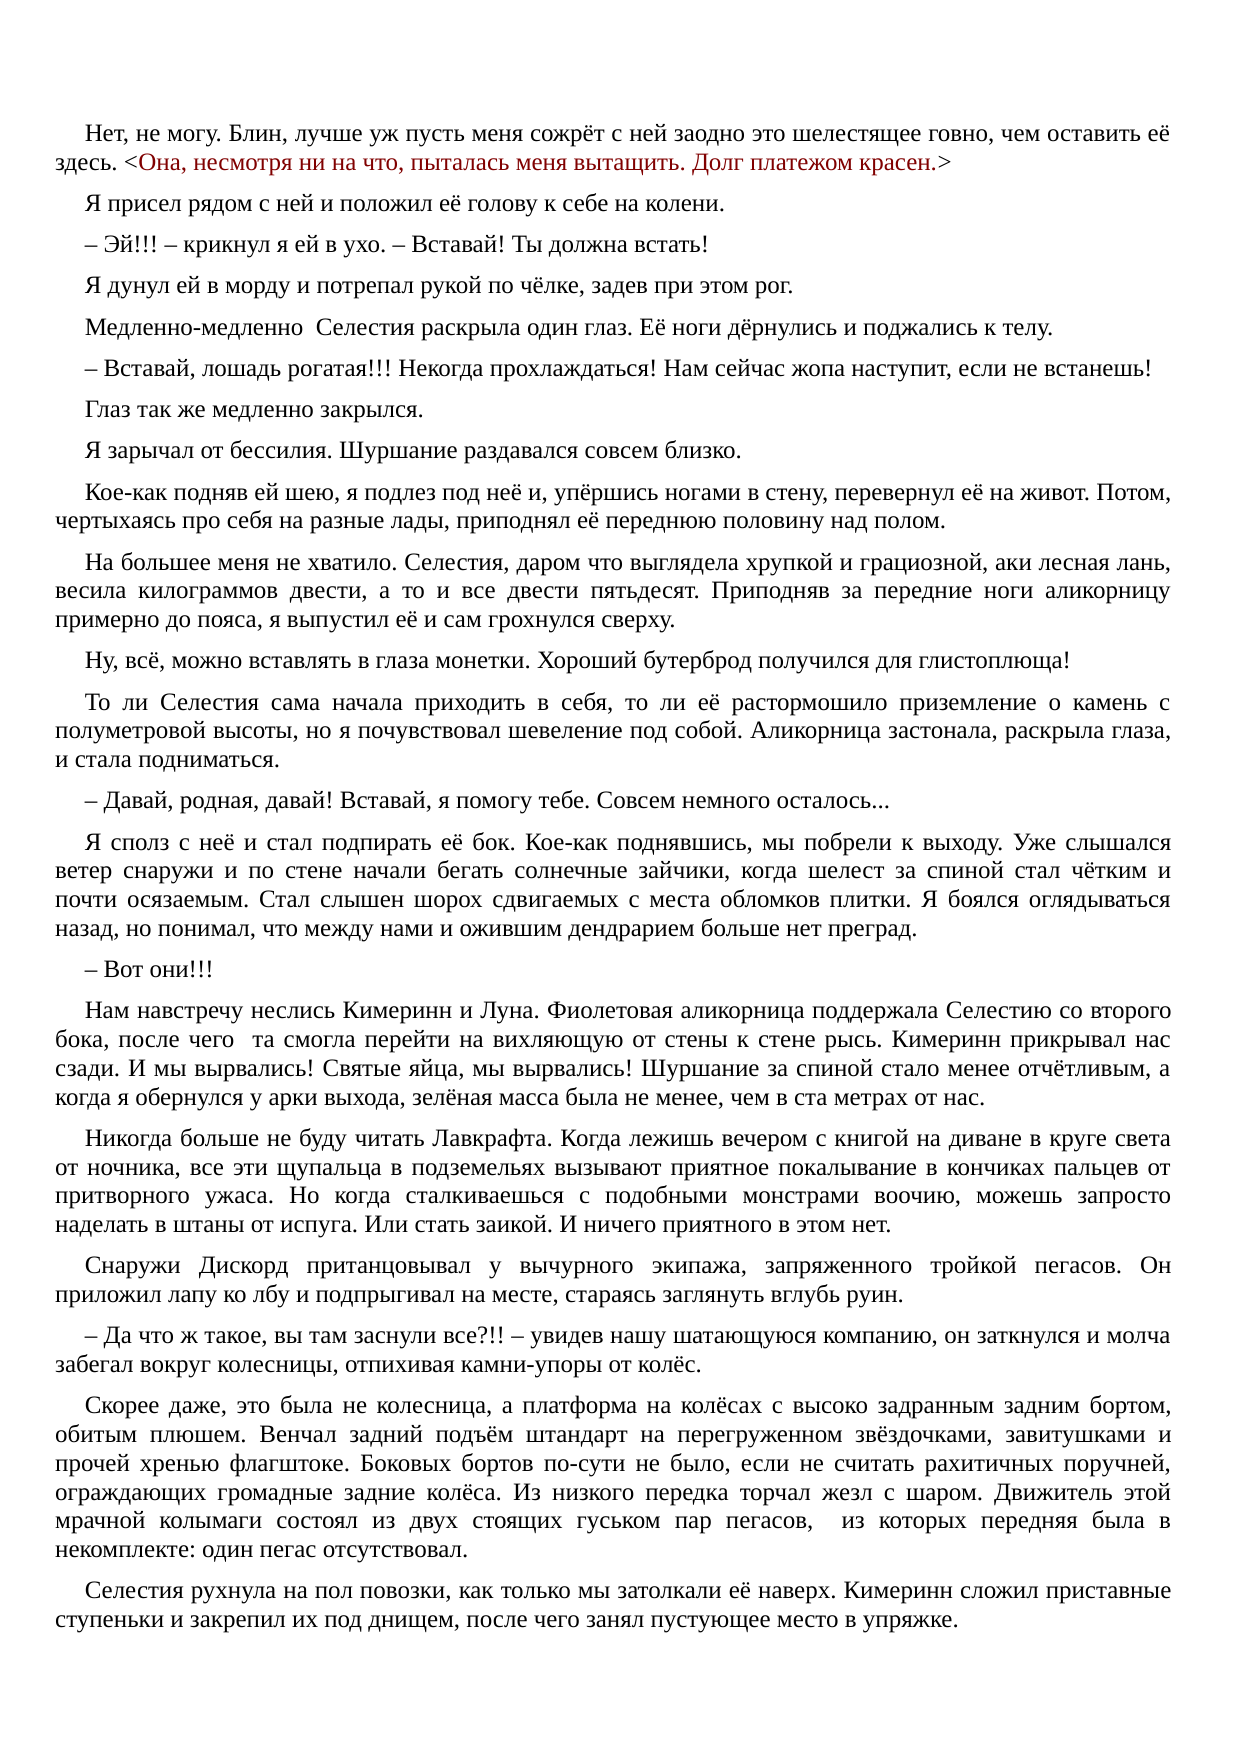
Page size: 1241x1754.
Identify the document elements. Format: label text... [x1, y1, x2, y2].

text – Давай, родная, давай! Вставай, я помогу тебе. Совсем немного осталось... [55, 786, 1172, 814]
text Скорее даже, это была не колесница, а платформа на колёсах с высоко задранным задним бортом, обитым плюшем. Венчал задний подъём штандарт на перегруженном звёздочками, завитушками и прочей хренью флагштоке. Боковых бортов по-сути не было, если не считать рахитичных поручней, ограждающих громадные задние колёса. Из низкого передка торчал жезл с шаром. Движитель этой мрачной колымаги состоял из двух стоящих гуськом пар пегасов, из которых передняя была в некомплекте: один пегас отсутствовал. [55, 1391, 1172, 1563]
text Кое-как подняв ей шею, я подлез под неё и, упёршись ногами в стену, перевернул её на живот. Потом, чертыхаясь про себя на разные лады, приподнял её переднюю половину над полом. [55, 477, 1172, 534]
text Снаружи Дискорд пританцовывал у вычурного экипажа, запряженного тройкой пегасов. Он приложил лапу ко лбу и подпрыгивал на месте, стараясь заглянуть вглубь руин. [55, 1251, 1172, 1308]
text Я присел рядом с ней и положил её голову к себе на колени. [55, 188, 1172, 217]
text – Да что ж такое, вы там заснули все?!! – увидев нашу шатающуюся компанию, он заткнулся и молча забегал вокруг колесницы, отпихивая камни-упоры от колёс. [55, 1321, 1172, 1378]
text Я сполз с неё и стал подпирать её бок. Кое-как поднявшись, мы побрели к выходу. Уже слышался ветер снаружи и по стене начали бегать солнечные зайчики, когда шелест за спиной стал чётким и почти осязаемым. Стал слышен шорох сдвигаемых с места обломков плитки. Я боялся оглядываться назад, но понимал, что между нами и ожившим дендрарием больше нет преград. [55, 827, 1172, 942]
text Медленно-медленно Селестия раскрыла один глаз. Её ноги дёрнулись и поджались к телу. [55, 312, 1172, 341]
text Ну, всё, можно вставлять в глаза монетки. Хороший бутерброд получился для глистоплюща! [55, 646, 1172, 674]
text Нет, не могу. Блин, лучше уж пусть меня сожрёт с ней заодно это шелестящее говно, чем оставить её здесь. <Она, несмотря ни на что, пыталась меня вытащить. Долг платежом красен.> [55, 118, 1172, 176]
text – Вставай, лошадь рогатая!!! Некогда прохлаждаться! Нам сейчас жопа наступит, если не встанешь! [55, 353, 1172, 382]
text Селестия рухнула на пол повозки, как только мы затолкали её наверх. Кимеринн сложил приставные ступеньки и закрепил их под днищем, после чего занял пустующее место в упряжке. [55, 1576, 1172, 1633]
text То ли Селестия сама начала приходить в себя, то ли её растормошило приземление о камень с полуметровой высоты, но я почувствовал шевеление под собой. Аликорница застонала, раскрыла глаза, и стала подниматься. [55, 687, 1172, 773]
text На большее меня не хватило. Селестия, даром что выглядела хрупкой и грациозной, аки лесная лань, весила килограммов двести, а то и все двести пятьдесят. Приподняв за передние ноги аликорницу примерно до пояса, я выпустил её и сам грохнулся сверху. [55, 547, 1172, 633]
text Я зарычал от бессилия. Шуршание раздавался совсем близко. [55, 436, 1172, 464]
text Глаз так же медленно закрылся. [55, 394, 1172, 423]
text – Вот они!!! [55, 954, 1172, 983]
text Я дунул ей в морду и потрепал рукой по чёлке, задев при этом рог. [55, 271, 1172, 299]
text Нам навстречу неслись Кимеринн и Луна. Фиолетовая аликорница поддержала Селестию со второго бока, после чего та смогла перейти на вихляющую от стены к стене рысь. Кимеринн прикрывал нас сзади. И мы вырвались! Святые яйца, мы вырвались! Шуршание за спиной стало менее отчётливым, а когда я обернулся у арки выхода, зелёная масса была не менее, чем в ста метрах от нас. [55, 996, 1172, 1111]
text Никогда больше не буду читать Лавкрафта. Когда лежишь вечером с книгой на диване в круге света от ночника, все эти щупальца в подземельях вызывают приятное покалывание в кончиках пальцев от притворного ужаса. Но когда сталкиваешься с подобными монстрами воочию, можешь запросто наделать в штаны от испуга. Или стать заикой. И ничего приятного в этом нет. [55, 1123, 1172, 1238]
text – Эй!!! – крикнул я ей в ухо. – Вставай! Ты должна встать! [55, 229, 1172, 258]
